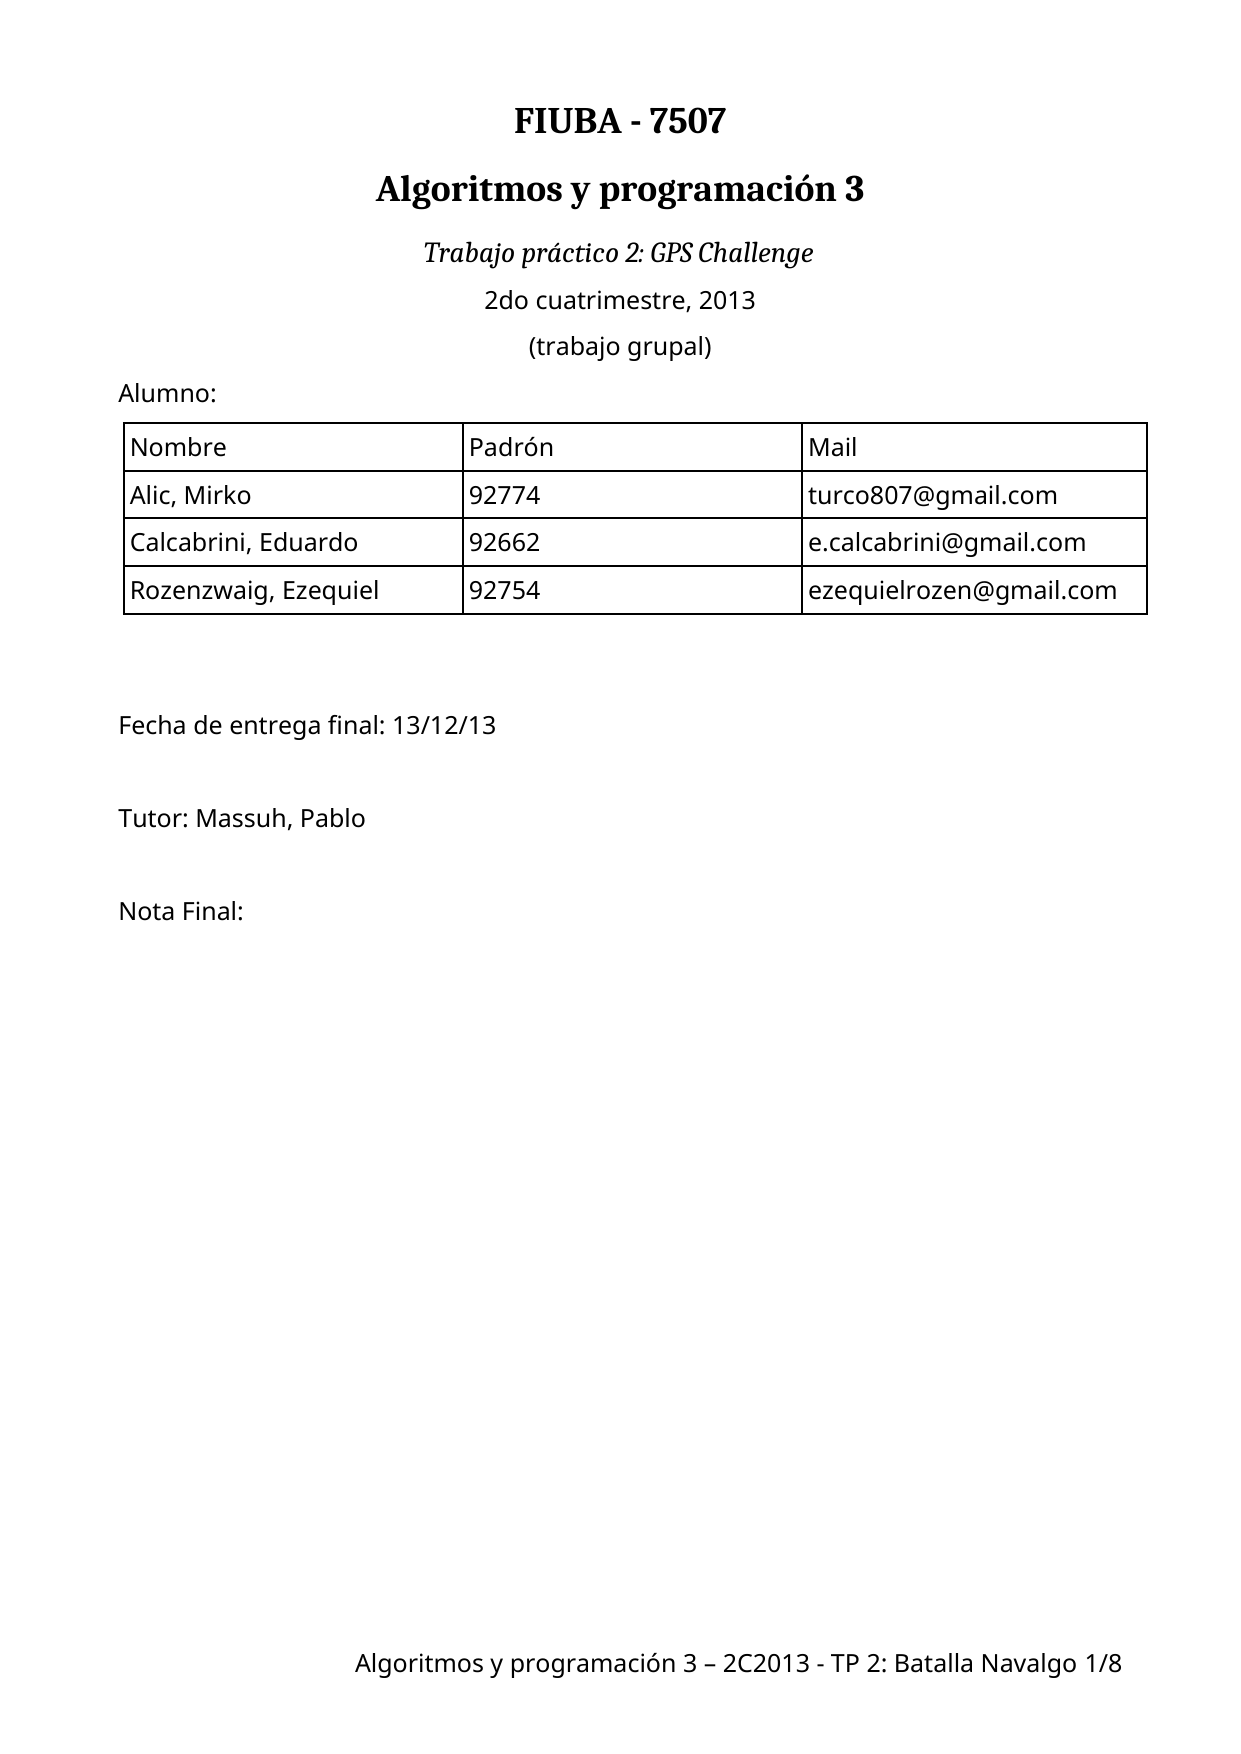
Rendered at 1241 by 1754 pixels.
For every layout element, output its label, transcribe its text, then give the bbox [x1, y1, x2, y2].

table_cell 92662 [464, 519, 801, 565]
table_cell Alic, Mirko [125, 472, 462, 517]
table_cell Calcabrini, Eduardo [125, 519, 462, 565]
text Nota Final: [118, 894, 1122, 928]
text 2do cuatrimestre, 2013 [118, 282, 1122, 316]
table_cell ezequielrozen@gmail.com [803, 567, 1146, 612]
table_cell 92754 [464, 567, 801, 612]
text Tutor: Massuh, Pablo [118, 801, 1122, 835]
table_cell 92774 [464, 472, 801, 517]
text Fecha de entrega final: 13/12/13 [118, 708, 1122, 742]
text (trabajo grupal) [118, 329, 1122, 363]
table_cell Rozenzwaig, Ezequiel [125, 567, 462, 612]
text FIUBA - 7507 [118, 100, 1122, 143]
table_header Mail [803, 424, 1146, 469]
table_header Nombre [125, 424, 462, 469]
text Trabajo práctico 2: GPS Challenge [118, 236, 1122, 270]
text Algoritmos y programación 3 [118, 168, 1122, 211]
table_cell turco807@gmail.com [803, 472, 1146, 517]
text Alumno: [118, 375, 1122, 409]
table_header Padrón [464, 424, 801, 469]
table_cell e.calcabrini@gmail.com [803, 519, 1146, 565]
